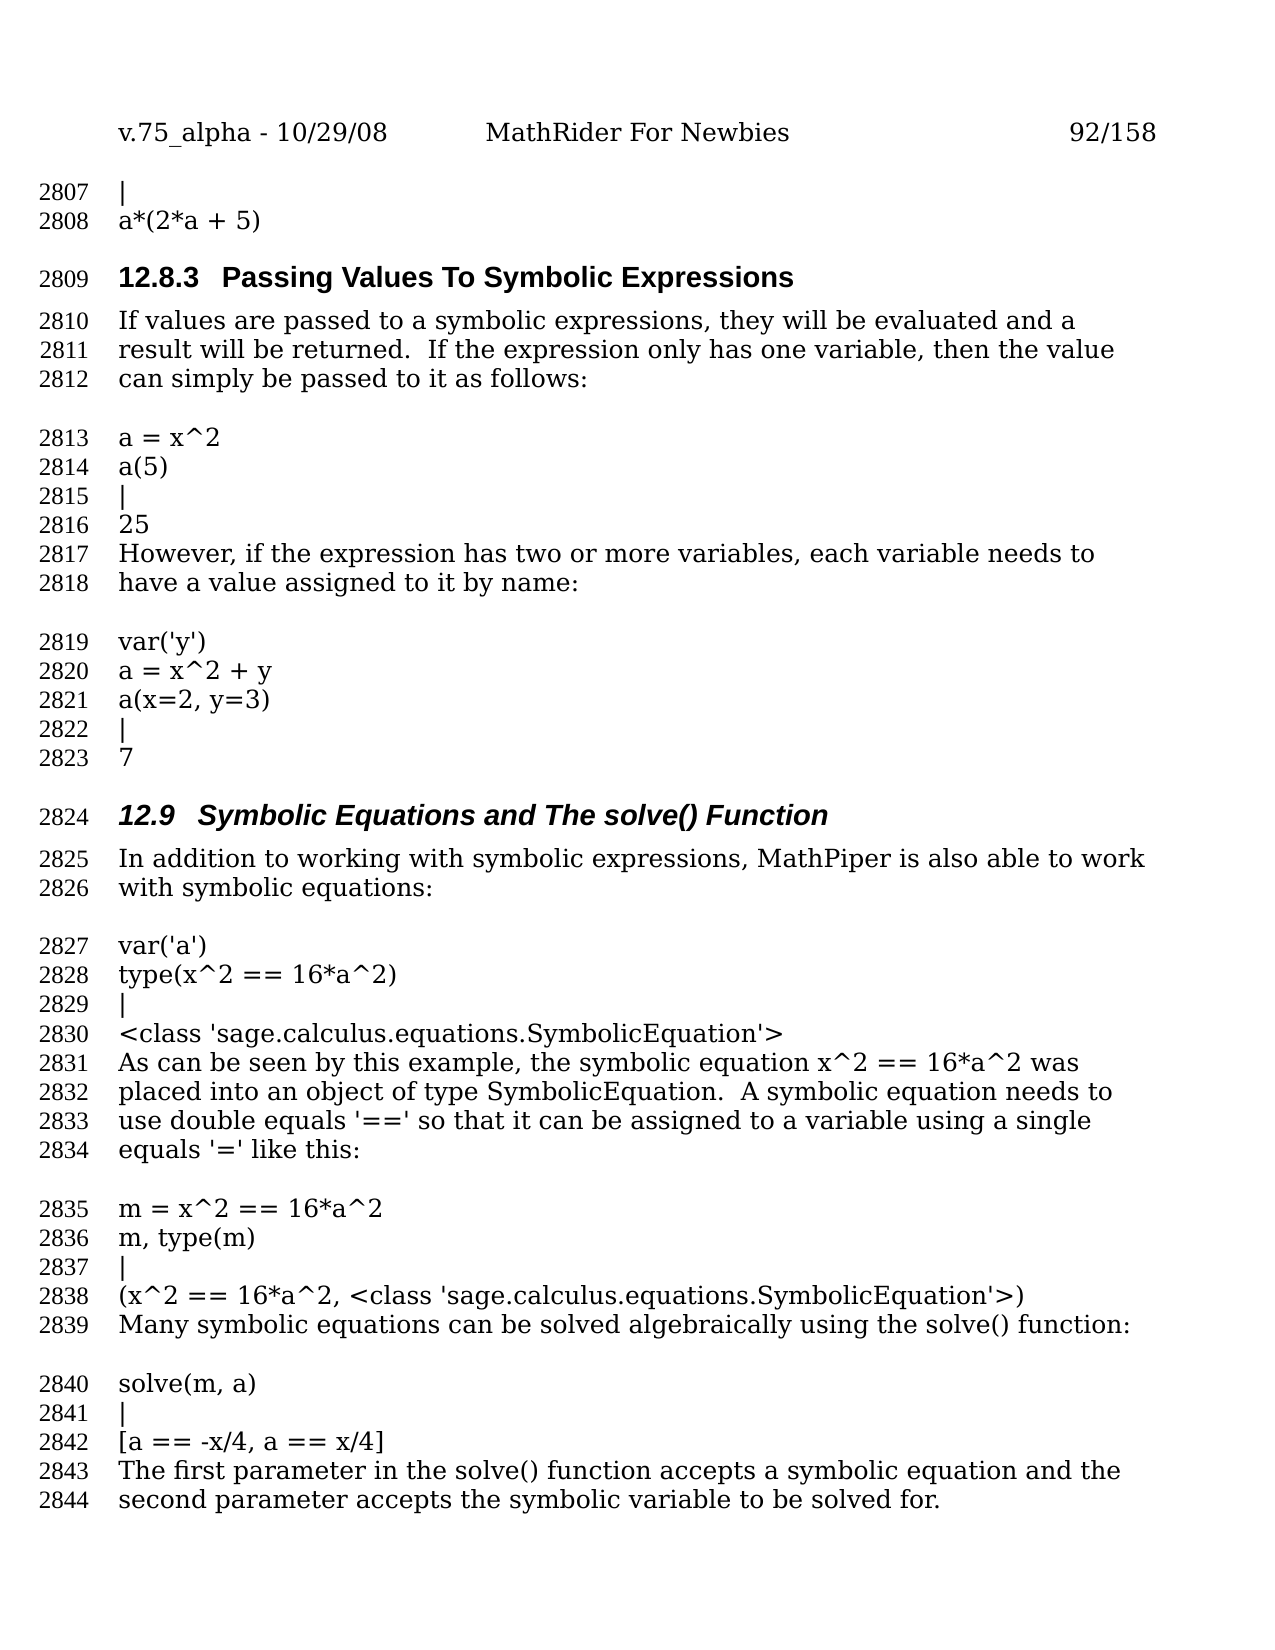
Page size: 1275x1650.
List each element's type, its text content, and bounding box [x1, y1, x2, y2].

text solve(m, a) [118, 1369, 1157, 1398]
text var('y') [118, 627, 1157, 656]
text In addition to working with symbolic expressions, MathPiper is also able to work with symbolic equations: [118, 844, 1157, 902]
text var('a') [118, 931, 1157, 961]
text a = x^2 [118, 423, 1157, 452]
text type(x^2 == 16*a^2) [118, 961, 1157, 990]
text a*(2*a + 5) [118, 206, 1157, 235]
subtitle Symbolic Equations and The solve() Function [118, 798, 1157, 831]
text a(x=2, y=3) [118, 685, 1157, 714]
text (x^2 == 16*a^2, <class 'sage.calculus.equations.SymbolicEquation'>) [118, 1281, 1157, 1311]
text If values are passed to a symbolic expressions, they will be evaluated and a result will be returned. If the expression only has one variable, then the value can simply be passed to it as follows: [118, 306, 1157, 394]
text | [118, 177, 1157, 206]
text a = x^2 + y [118, 656, 1157, 685]
text 7 [118, 744, 1157, 773]
text Many symbolic equations can be solved algebraically using the solve() function: [118, 1311, 1157, 1340]
text | [118, 1398, 1157, 1427]
text | [118, 714, 1157, 744]
text | [118, 990, 1157, 1019]
text However, if the expression has two or more variables, each variable needs to have a value assigned to it by name: [118, 539, 1157, 598]
text [a == -x/4, a == x/4] [118, 1427, 1157, 1456]
text The first parameter in the solve() function accepts a symbolic equation and the second parameter accepts the symbolic variable to be solved for. [118, 1456, 1157, 1515]
text | [118, 1252, 1157, 1281]
text As can be seen by this example, the symbolic equation x^2 == 16*a^2 was placed into an object of type SymbolicEquation. A symbolic equation needs to use double equals '==' so that it can be assigned to a variable using a single equals '=' like this: [118, 1048, 1157, 1165]
text | [118, 481, 1157, 510]
text m, type(m) [118, 1223, 1157, 1252]
subtitle Passing Values To Symbolic Expressions [118, 260, 1157, 294]
text m = x^2 == 16*a^2 [118, 1194, 1157, 1223]
text a(5) [118, 452, 1157, 481]
text <class 'sage.calculus.equations.SymbolicEquation'> [118, 1019, 1157, 1048]
text 25 [118, 510, 1157, 539]
